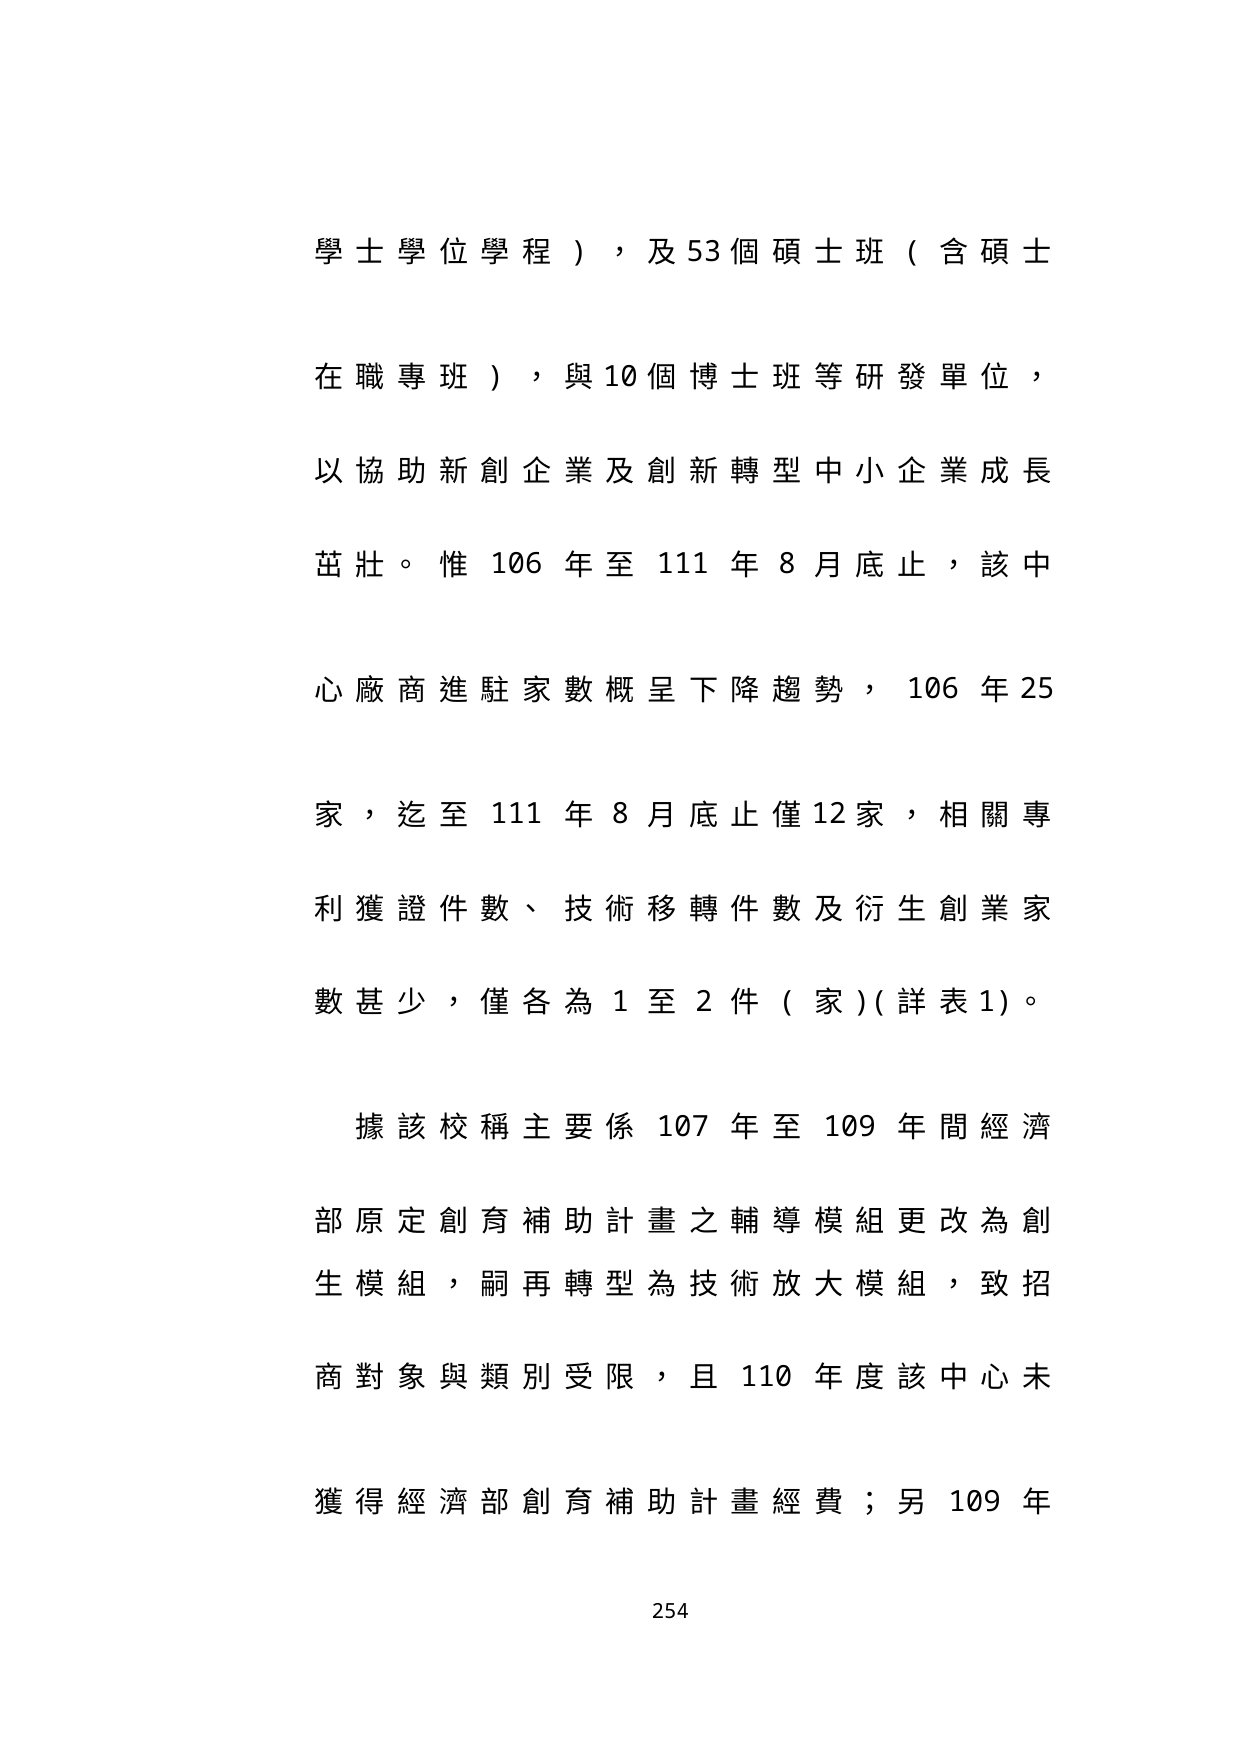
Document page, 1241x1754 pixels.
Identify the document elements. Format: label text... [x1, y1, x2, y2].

text 據該校稱主要係107年至109年間經濟部原定創育補助計畫之輔導模組更改為創生模組，嗣再轉型為技術放大模組，致招商對象與類別受限，且110年度該中心未獲得經濟部創育補助計畫經費；另109年 [271, 1052, 1058, 1552]
text 學士學位學程)，及53個碩士班(含碩士在職專班)，與10個博士班等研發單位，以協助新創企業及創新轉型中小企業成長茁壯。惟106年至111年8月底止，該中心廠商進駐家數概呈下降趨勢，106年25家，迄至111年8月底止僅12家，相關專利獲證件數、技術移轉件數及衍生創業家數甚少，僅各為1至2件(家)(詳表1)。 [271, 177, 1058, 1052]
